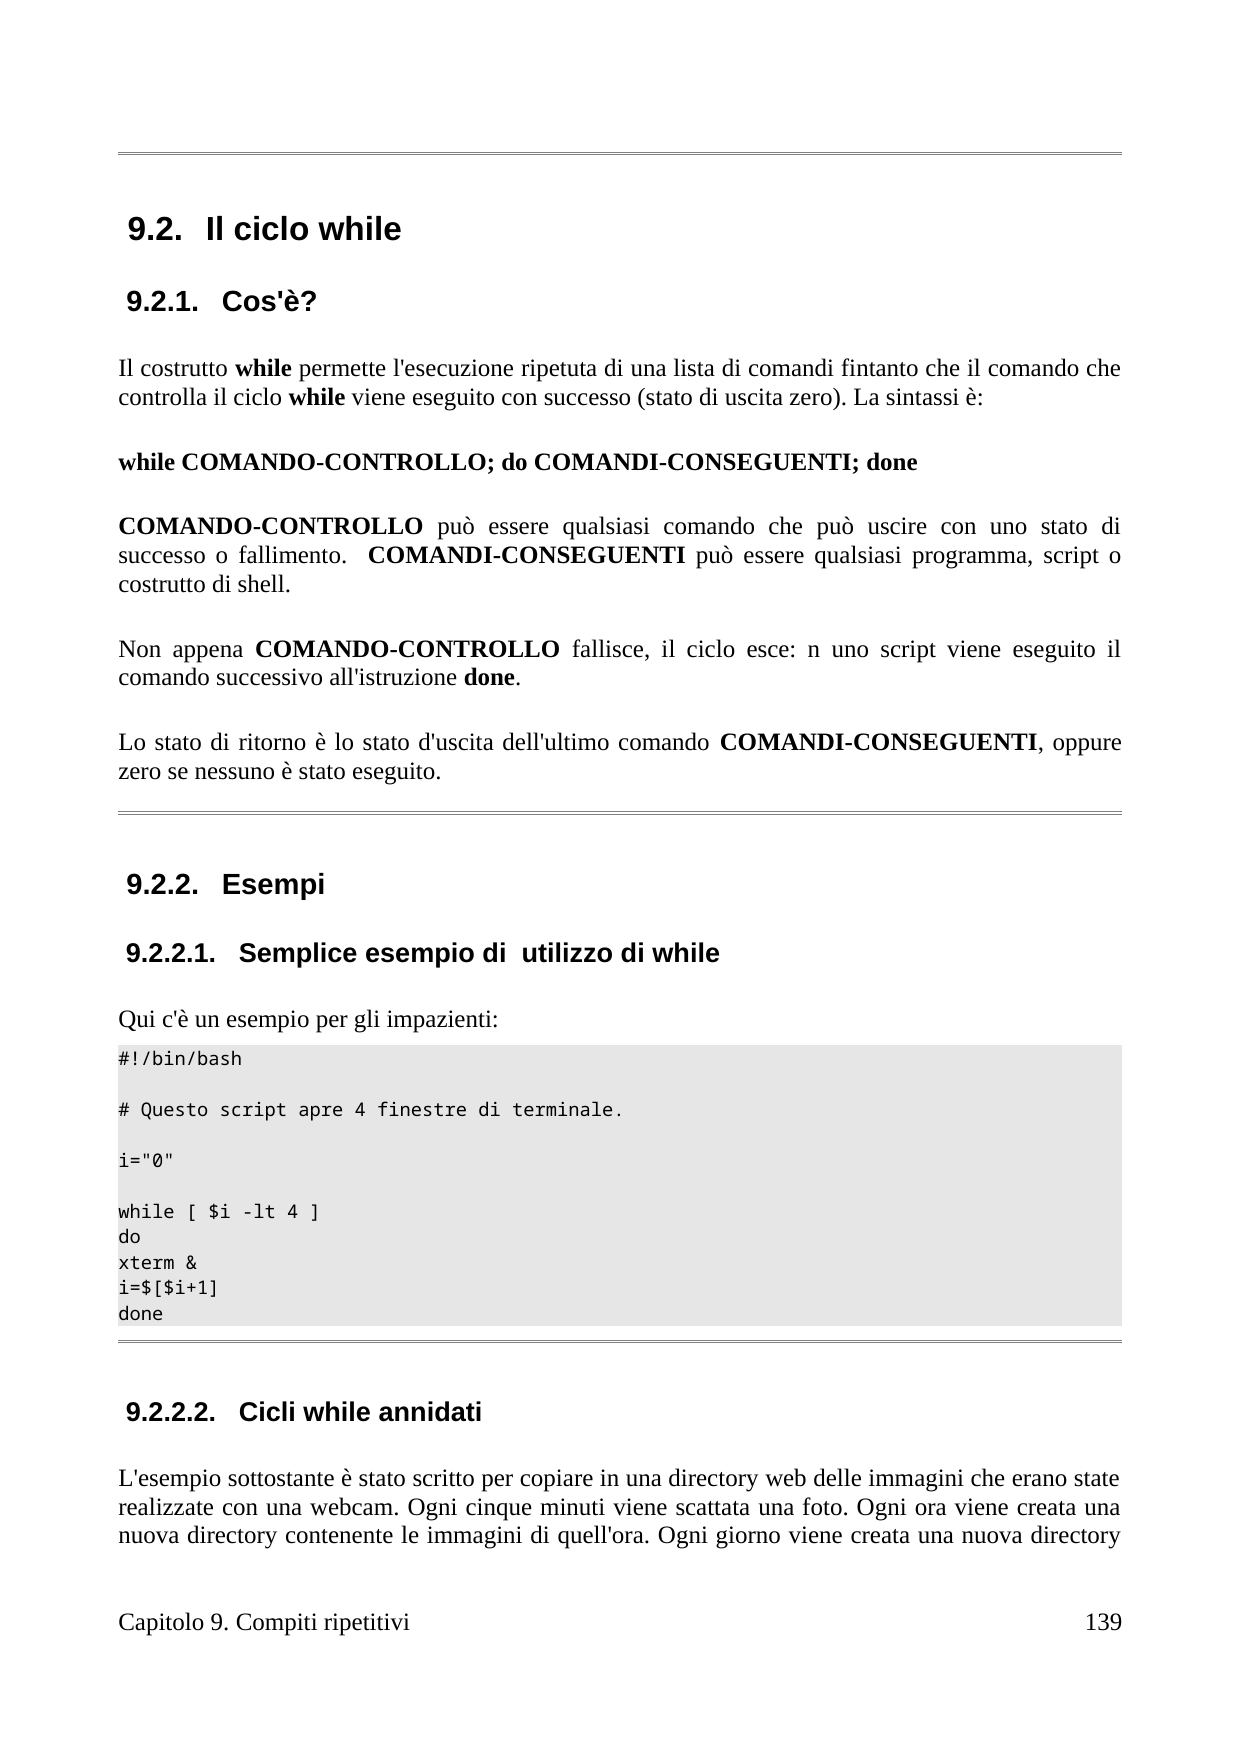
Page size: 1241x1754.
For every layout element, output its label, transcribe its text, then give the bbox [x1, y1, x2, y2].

text # Questo script apre 4 finestre di terminale. [118, 1096, 1122, 1122]
subtitle Il ciclo while [118, 209, 1122, 247]
text i="0" [118, 1147, 1122, 1173]
text Il costrutto while permette l'esecuzione ripetuta di una lista di comandi fintanto che il comando che controlla il ciclo while viene eseguito con successo (stato di uscita zero). La sintassi è: [118, 353, 1122, 411]
text xterm & [118, 1249, 1122, 1275]
subtitle Esempi [118, 867, 1122, 901]
text L'esempio sottostante è stato scritto per copiare in una directory web delle immagini che erano state realizzate con una webcam. Ogni cinque minuti viene scattata una foto. Ogni ora viene creata una nuova directory contenente le immagini di quell'ora. Ogni giorno viene creata una nuova directory [118, 1463, 1122, 1549]
subtitle Cos'è? [118, 283, 1122, 317]
subtitle Cicli while annidati [118, 1396, 1122, 1427]
subtitle Semplice esempio di utilizzo di while [118, 937, 1122, 968]
text do [118, 1224, 1122, 1249]
text while [ $i -lt 4 ] [118, 1198, 1122, 1224]
text i=$[$i+1] [118, 1275, 1122, 1300]
text Non appena COMANDO-CONTROLLO fallisce, il ciclo esce: n uno script viene eseguito il comando successivo all'istruzione done. [118, 634, 1122, 691]
text Lo stato di ritorno è lo stato d'uscita dell'ultimo comando COMANDI-CONSEGUENTI, oppure zero se nessuno è stato eseguito. [118, 727, 1122, 785]
text while COMANDO-CONTROLLO; do COMANDI-CONSEGUENTI; done [118, 447, 1122, 475]
text done [118, 1300, 1122, 1326]
text #!/bin/bash [118, 1045, 1122, 1071]
text COMANDO-CONTROLLO può essere qualsiasi comando che può uscire con uno stato di successo o fallimento. COMANDI-CONSEGUENTI può essere qualsiasi programma, script o costrutto di shell. [118, 511, 1122, 598]
text Qui c'è un esempio per gli impazienti: [118, 1004, 1122, 1033]
